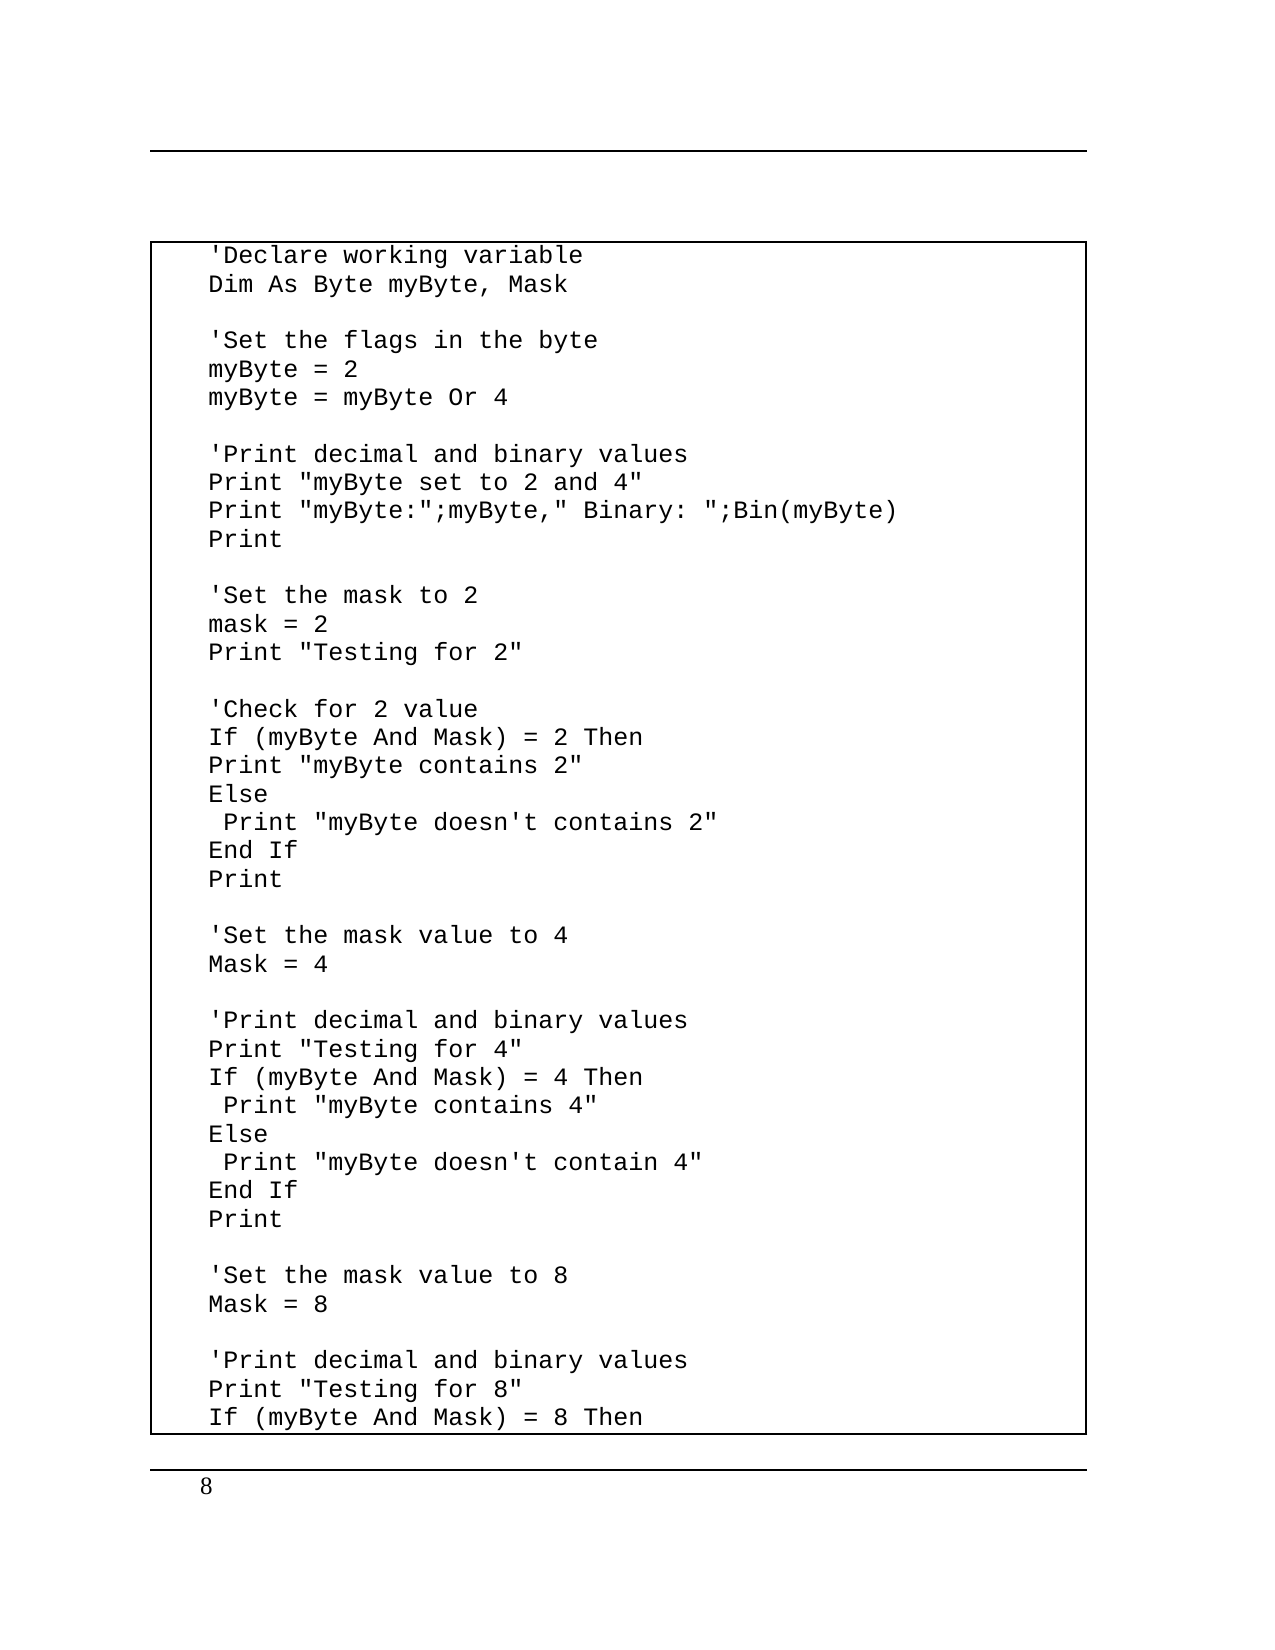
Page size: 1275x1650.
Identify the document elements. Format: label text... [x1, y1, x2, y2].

text Mask = 8 [152, 1289, 1085, 1319]
text Print "Testing for 8" [152, 1374, 1085, 1402]
text Print [152, 1204, 1085, 1234]
text Print [152, 864, 1085, 894]
text End If [152, 836, 1085, 864]
text Print [152, 524, 1085, 554]
text 'Set the mask to 2 [152, 581, 1085, 609]
text Print "Testing for 2" [152, 637, 1085, 668]
text Dim As Byte myByte, Mask [152, 269, 1085, 299]
text Else [152, 1119, 1085, 1147]
text myByte = 2 [152, 354, 1085, 382]
text Print "myByte contains 4" [152, 1091, 1085, 1119]
text If (myByte And Mask) = 2 Then [152, 722, 1085, 751]
text 'Print decimal and binary values [152, 1346, 1085, 1374]
text Print "myByte doesn't contains 2" [152, 807, 1085, 836]
text Print "myByte contains 2" [152, 751, 1085, 779]
text Print "myByte doesn't contain 4" [152, 1147, 1085, 1176]
text 'Set the mask value to 4 [152, 921, 1085, 949]
text 'Check for 2 value [152, 694, 1085, 722]
text 'Print decimal and binary values [152, 1006, 1085, 1034]
text myByte = myByte Or 4 [152, 382, 1085, 413]
text 'Set the flags in the byte [152, 326, 1085, 354]
text Print "Testing for 4" [152, 1034, 1085, 1062]
text Mask = 4 [152, 949, 1085, 979]
text mask = 2 [152, 609, 1085, 637]
text 'Declare working variable [152, 243, 1085, 269]
text 'Print decimal and binary values [152, 439, 1085, 467]
text If (myByte And Mask) = 4 Then [152, 1062, 1085, 1091]
text Else [152, 779, 1085, 807]
text If (myByte And Mask) = 8 Then [152, 1402, 1085, 1433]
text 'Set the mask value to 8 [152, 1261, 1085, 1289]
text End If [152, 1176, 1085, 1204]
text Print "myByte set to 2 and 4" [152, 467, 1085, 496]
text Print "myByte:";myByte," Binary: ";Bin(myByte) [152, 496, 1085, 524]
